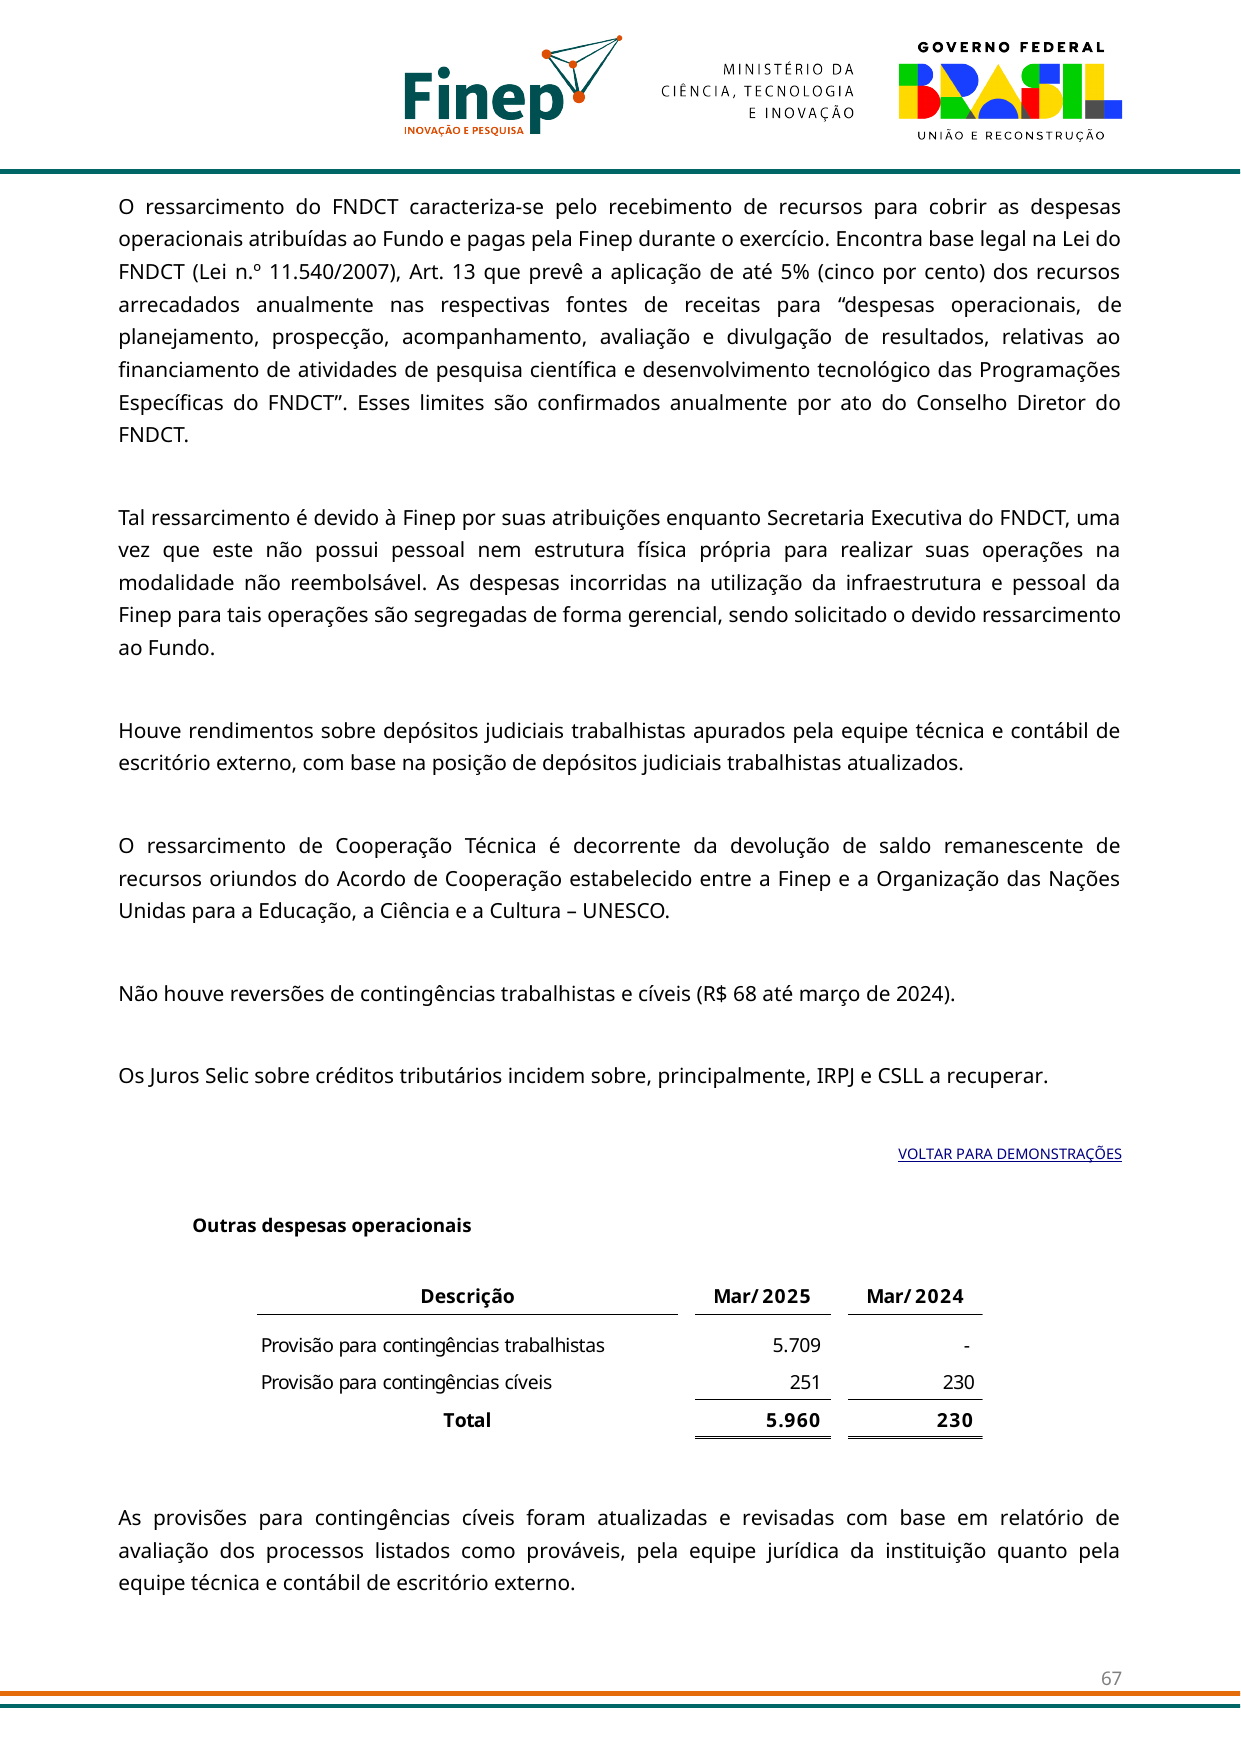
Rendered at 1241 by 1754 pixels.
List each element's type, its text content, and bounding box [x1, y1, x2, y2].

text Não houve reversões de contingências trabalhistas e cíveis (R$ 68 até março de 2024). [118, 979, 1122, 1007]
text Tal ressarcimento é devido à Finep por suas atribuições enquanto Secretaria Executiva do FNDCT, uma vez que este não possui pessoal nem estrutura física própria para realizar suas operações na modalidade não reembolsável. As despesas incorridas na utilização da infraestrutura e pessoal da Finep para tais operações são segregadas de forma gerencial, sendo solicitado o devido ressarcimento ao Fundo. [118, 503, 1122, 662]
text Voltar para demonstrações [118, 1144, 1122, 1164]
text O ressarcimento do FNDCT caracteriza-se pelo recebimento de recursos para cobrir as despesas operacionais atribuídas ao Fundo e pagas pela Finep durante o exercício. Encontra base legal na Lei do FNDCT (Lei n.º 11.540/2007), Art. 13 que prevê a aplicação de até 5% (cinco por cento) dos recursos arrecadados anualmente nas respectivas fontes de receitas para “despesas operacionais, de planejamento, prospecção, acompanhamento, avaliação e divulgação de resultados, relativas ao financiamento de atividades de pesquisa científica e desenvolvimento tecnológico das Programações Específicas do FNDCT”. Esses limites são confirmados anualmente por ato do Conselho Diretor do FNDCT. [118, 192, 1122, 449]
subtitle Outras despesas operacionais [192, 1213, 1122, 1238]
text Houve rendimentos sobre depósitos judiciais trabalhistas apurados pela equipe técnica e contábil de escritório externo, com base na posição de depósitos judiciais trabalhistas atualizados. [118, 716, 1122, 777]
text O ressarcimento de Cooperação Técnica é decorrente da devolução de saldo remanescente de recursos oriundos do Acordo de Cooperação estabelecido entre a Finep e a Organização das Nações Unidas para a Educação, a Ciência e a Cultura – UNESCO. [118, 831, 1122, 925]
text As provisões para contingências cíveis foram atualizadas e revisadas com base em relatório de avaliação dos processos listados como prováveis, pela equipe jurídica da instituição quanto pela equipe técnica e contábil de escritório externo. [118, 1503, 1122, 1597]
text Os Juros Selic sobre créditos tributários incidem sobre, principalmente, IRPJ e CSLL a recuperar. [118, 1061, 1122, 1090]
